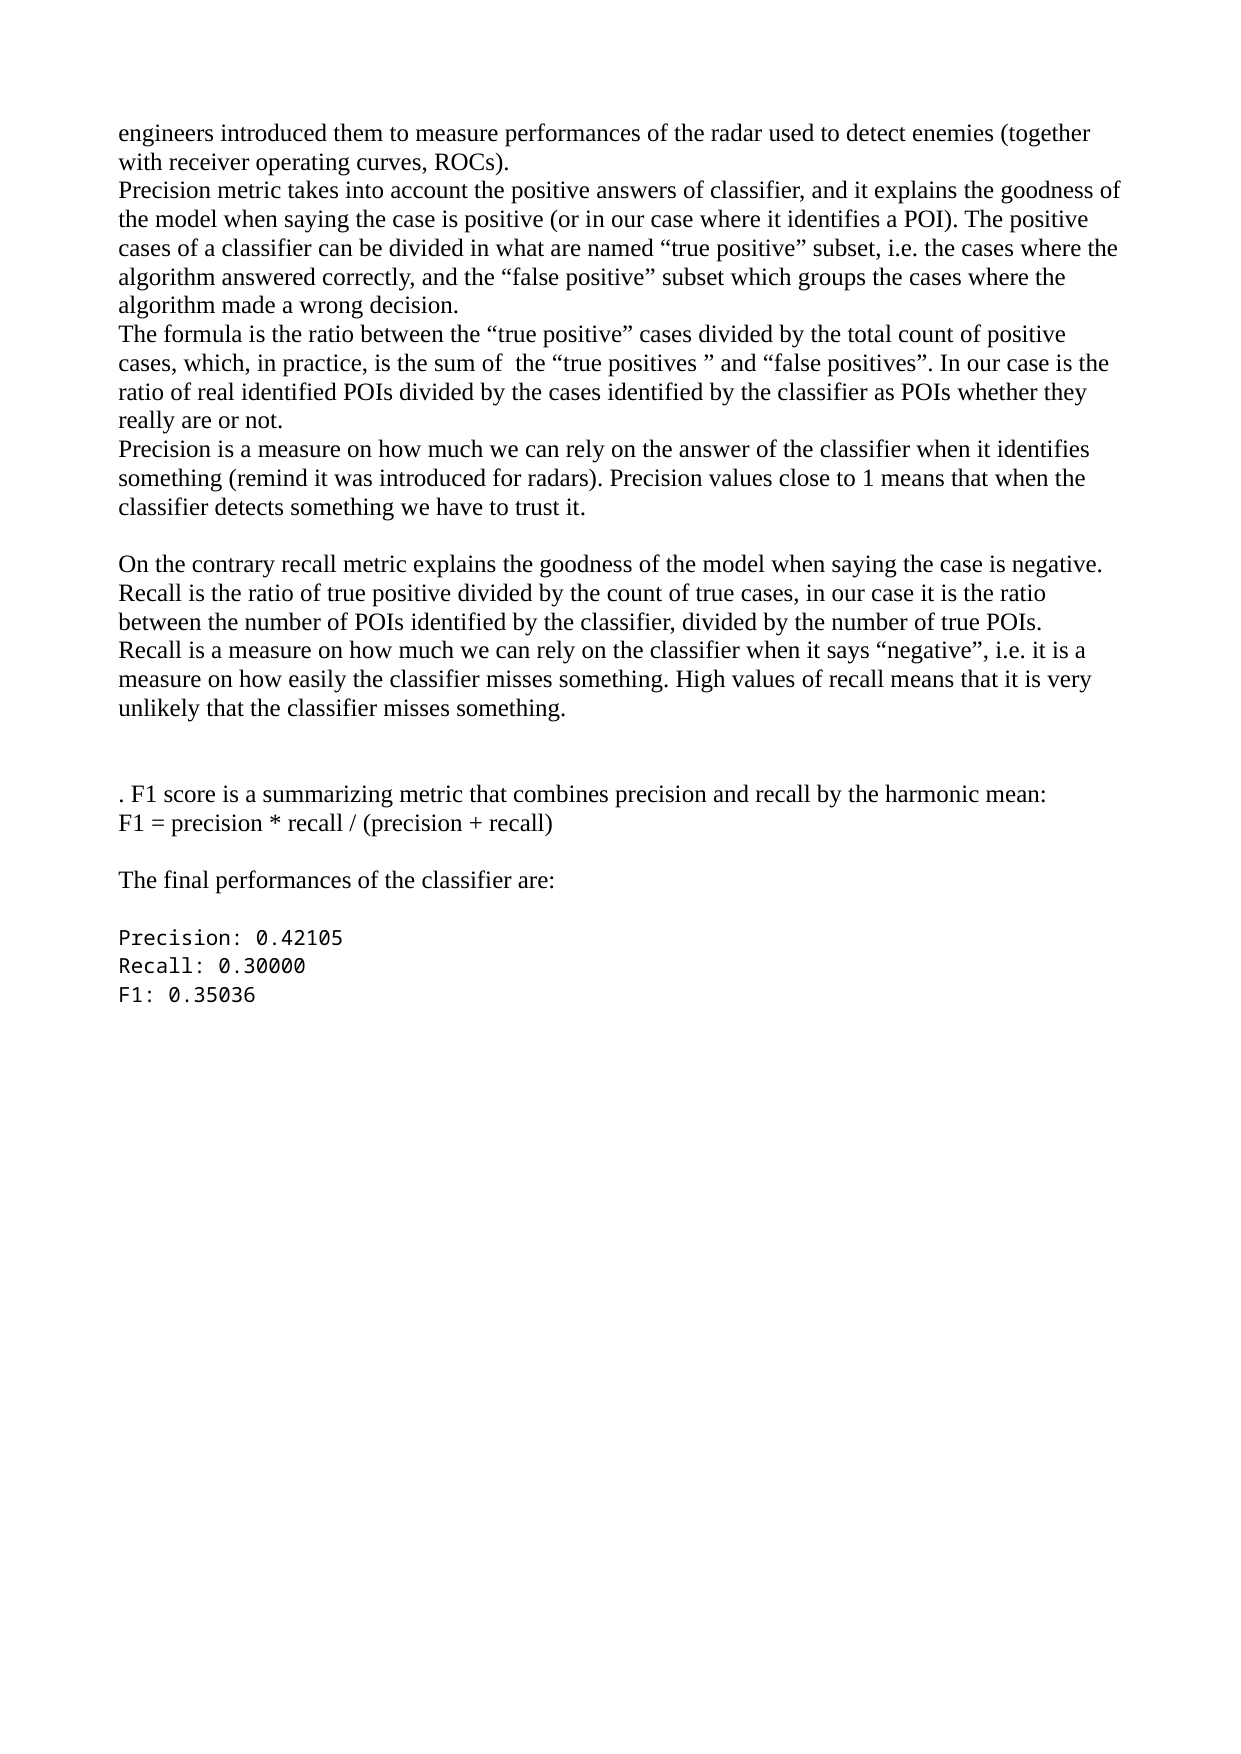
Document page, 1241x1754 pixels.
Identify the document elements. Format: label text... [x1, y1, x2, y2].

text The formula is the ratio between the “true positive” cases divided by the total count of positive cases, which, in practice, is the sum of the “true positives ” and “false positives”. In our case is the ratio of real identified POIs divided by the cases identified by the classifier as POIs whether they really are or not. [118, 319, 1122, 434]
text . F1 score is a summarizing metric that combines precision and recall by the harmonic mean: [118, 779, 1122, 808]
text Recall: 0.30000 [118, 952, 1122, 980]
text Recall is the ratio of true positive divided by the count of true cases, in our case it is the ratio between the number of POIs identified by the classifier, divided by the number of true POIs. [118, 578, 1122, 636]
text F1: 0.35036 [118, 980, 1122, 1008]
text Recall is a measure on how much we can rely on the classifier when it says “negative”, i.e. it is a measure on how easily the classifier misses something. High values of recall means that it is very unlikely that the classifier misses something. [118, 636, 1122, 722]
text F1 = precision * recall / (precision + recall) [118, 808, 1122, 837]
text engineers introduced them to measure performances of the radar used to detect enemies (together with receiver operating curves, ROCs). [118, 118, 1122, 176]
text The final performances of the classifier are: [118, 866, 1122, 894]
text Precision metric takes into account the positive answers of classifier, and it explains the goodness of the model when saying the case is positive (or in our case where it identifies a POI). The positive cases of a classifier can be divided in what are named “true positive” subset, i.e. the cases where the algorithm answered correctly, and the “false positive” subset which groups the cases where the algorithm made a wrong decision. [118, 176, 1122, 319]
text Precision: 0.42105 [118, 923, 1122, 952]
text On the contrary recall metric explains the goodness of the model when saying the case is negative. [118, 549, 1122, 578]
text Precision is a measure on how much we can rely on the answer of the classifier when it identifies something (remind it was introduced for radars). Precision values close to 1 means that when the classifier detects something we have to trust it. [118, 434, 1122, 521]
